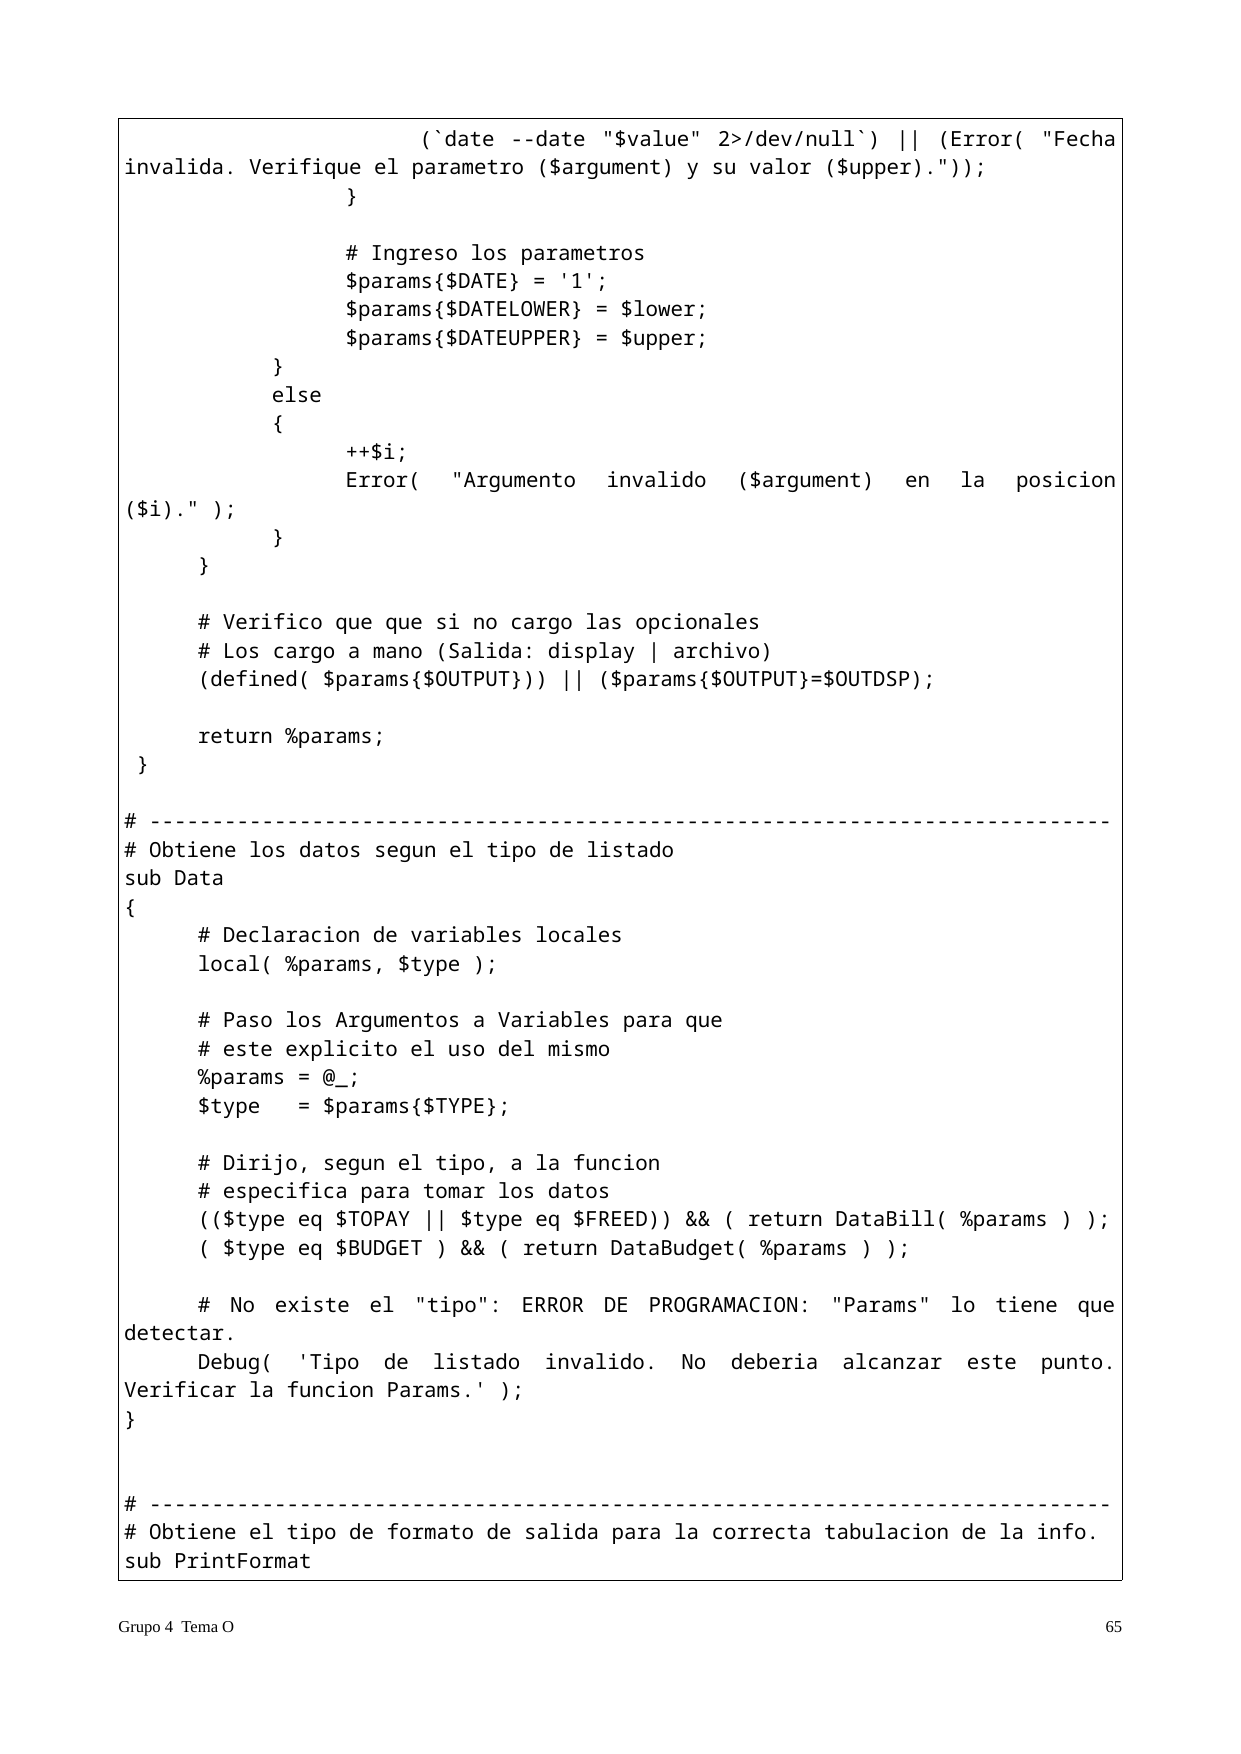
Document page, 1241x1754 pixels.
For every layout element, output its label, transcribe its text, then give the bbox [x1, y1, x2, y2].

table_header (`date --date "$value" 2>/dev/null`) || (Error( "Fecha invalida. Verifique el parametro ($argument) y su valor ($upper).")); } # Ingreso los parametros $params{$DATE} = '1'; $params{$DATELOWER} = $lower; $params{$DATEUPPER} = $upper; } else { ++$i; Error( "Argumento invalido ($argument) en la posicion ($i)." ); } } # Verifico que que si no cargo las opcionales # Los cargo a mano (Salida: display | archivo) (defined( $params{$OUTPUT})) || ($params{$OUTPUT}=$OUTDSP); return %params; } # ----------------------------------------------------------------------------- # Obtiene los datos segun el tipo de listado sub Data { # Declaracion de variables locales local( %params, $type ); # Paso los Argumentos a Variables para que # este explicito el uso del mismo %params = @_; $type = $params{$TYPE}; # Dirijo, segun el tipo, a la funcion # especifica para tomar los datos (($type eq $TOPAY || $type eq $FREED)) && ( return DataBill( %params ) ); ( $type eq $BUDGET ) && ( return DataBudget( %params ) ); # No existe el "tipo": ERROR DE PROGRAMACION: "Params" lo tiene que detectar. Debug( 'Tipo de listado invalido. No deberia alcanzar este punto. Verificar la funcion Params.' ); } # ----------------------------------------------------------------------------- # Obtiene el tipo de formato de salida para la correcta tabulacion de la info. sub PrintFormat [119, 119, 1122, 1580]
